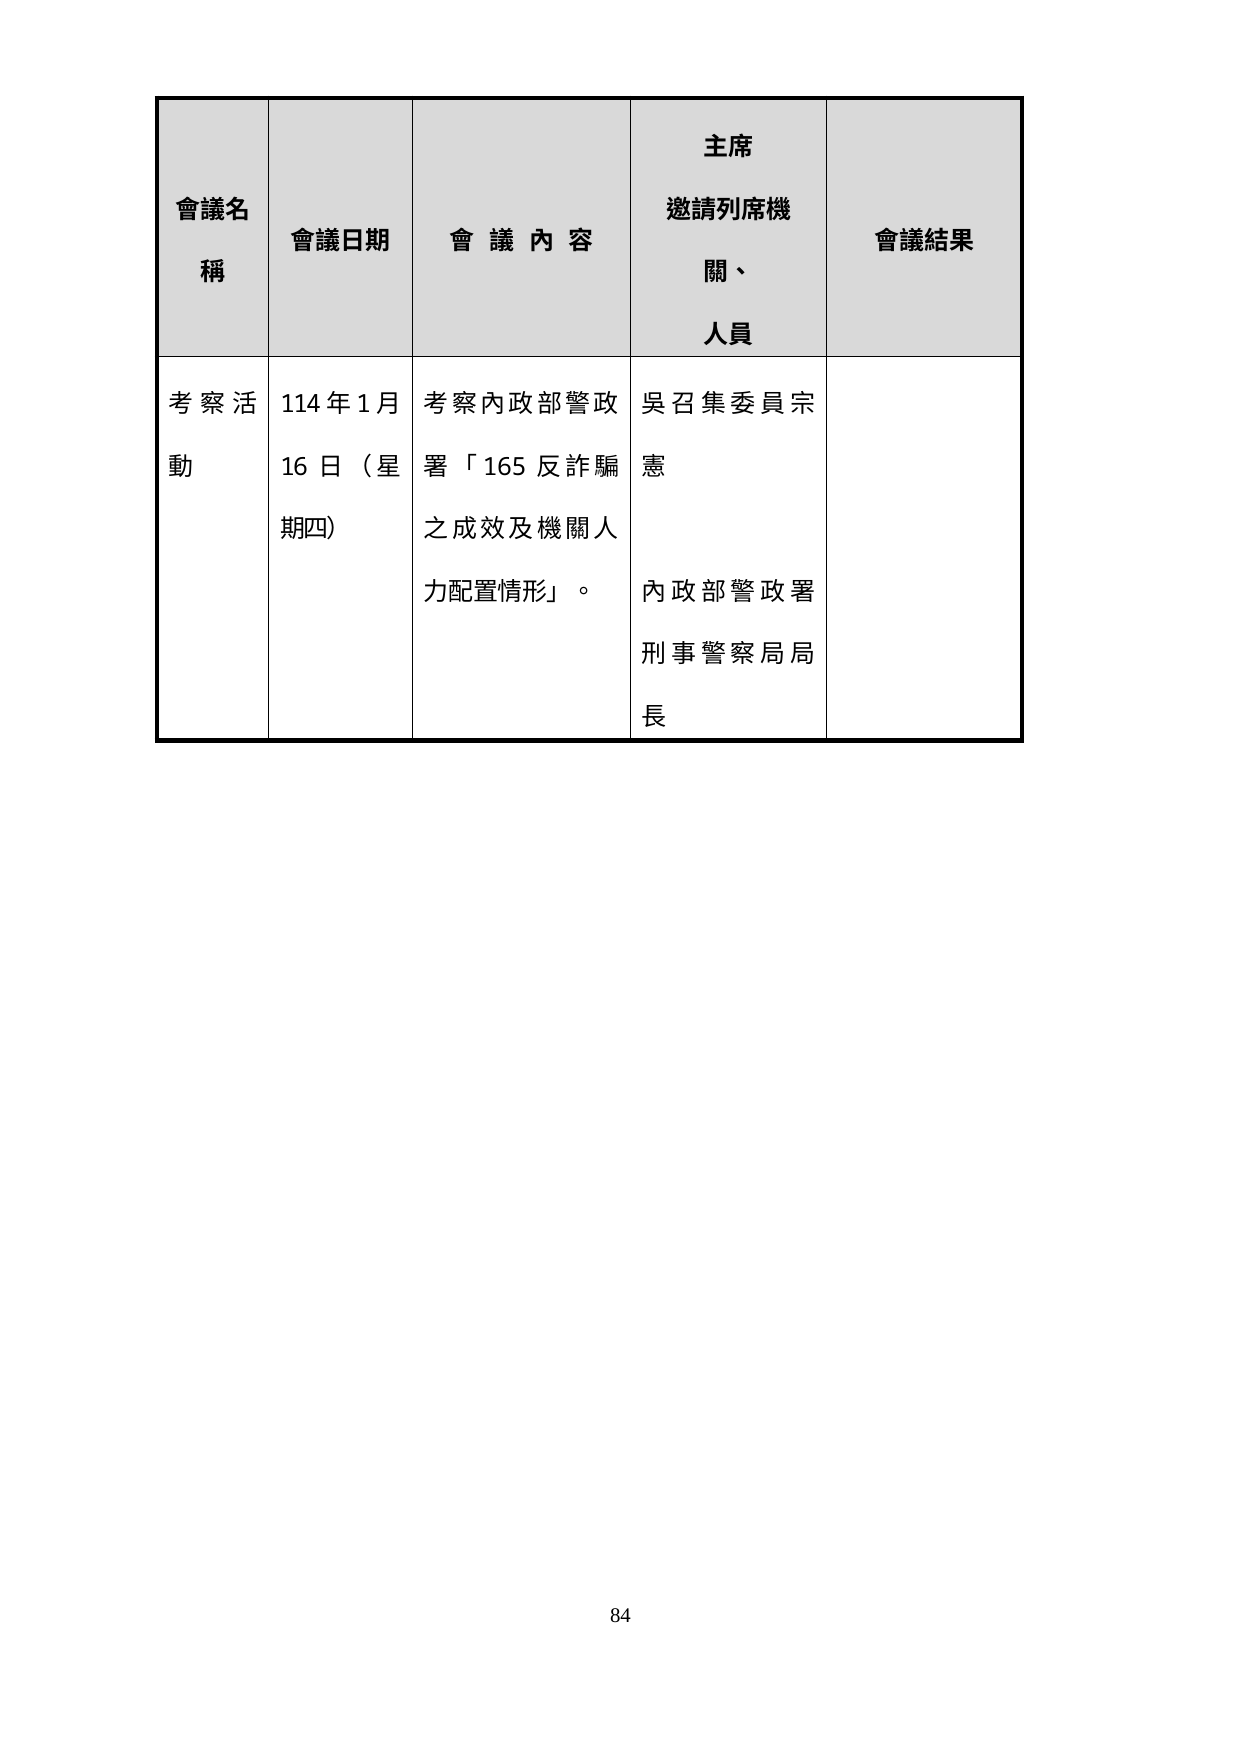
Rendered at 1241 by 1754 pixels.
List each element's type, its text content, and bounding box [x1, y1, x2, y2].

table_header 會議名稱 [159, 100, 268, 356]
table_cell 考察內政部警政署「165反詐騙之成效及機關人力配置情形」。 [413, 357, 630, 738]
table_cell 114年1月16日（星期四） [269, 357, 412, 738]
table_header 會議內容 [413, 100, 630, 356]
table_header 主席 邀請列席機關、 人員 [631, 100, 826, 356]
table_cell 考察活動 [159, 357, 268, 738]
table_cell 吳召集委員宗憲 內政部警政署刑事警察局局長 [631, 357, 826, 738]
table_header 會議日期 [269, 100, 412, 356]
table_cell [827, 357, 1020, 738]
table_header 會議結果 [827, 100, 1020, 356]
